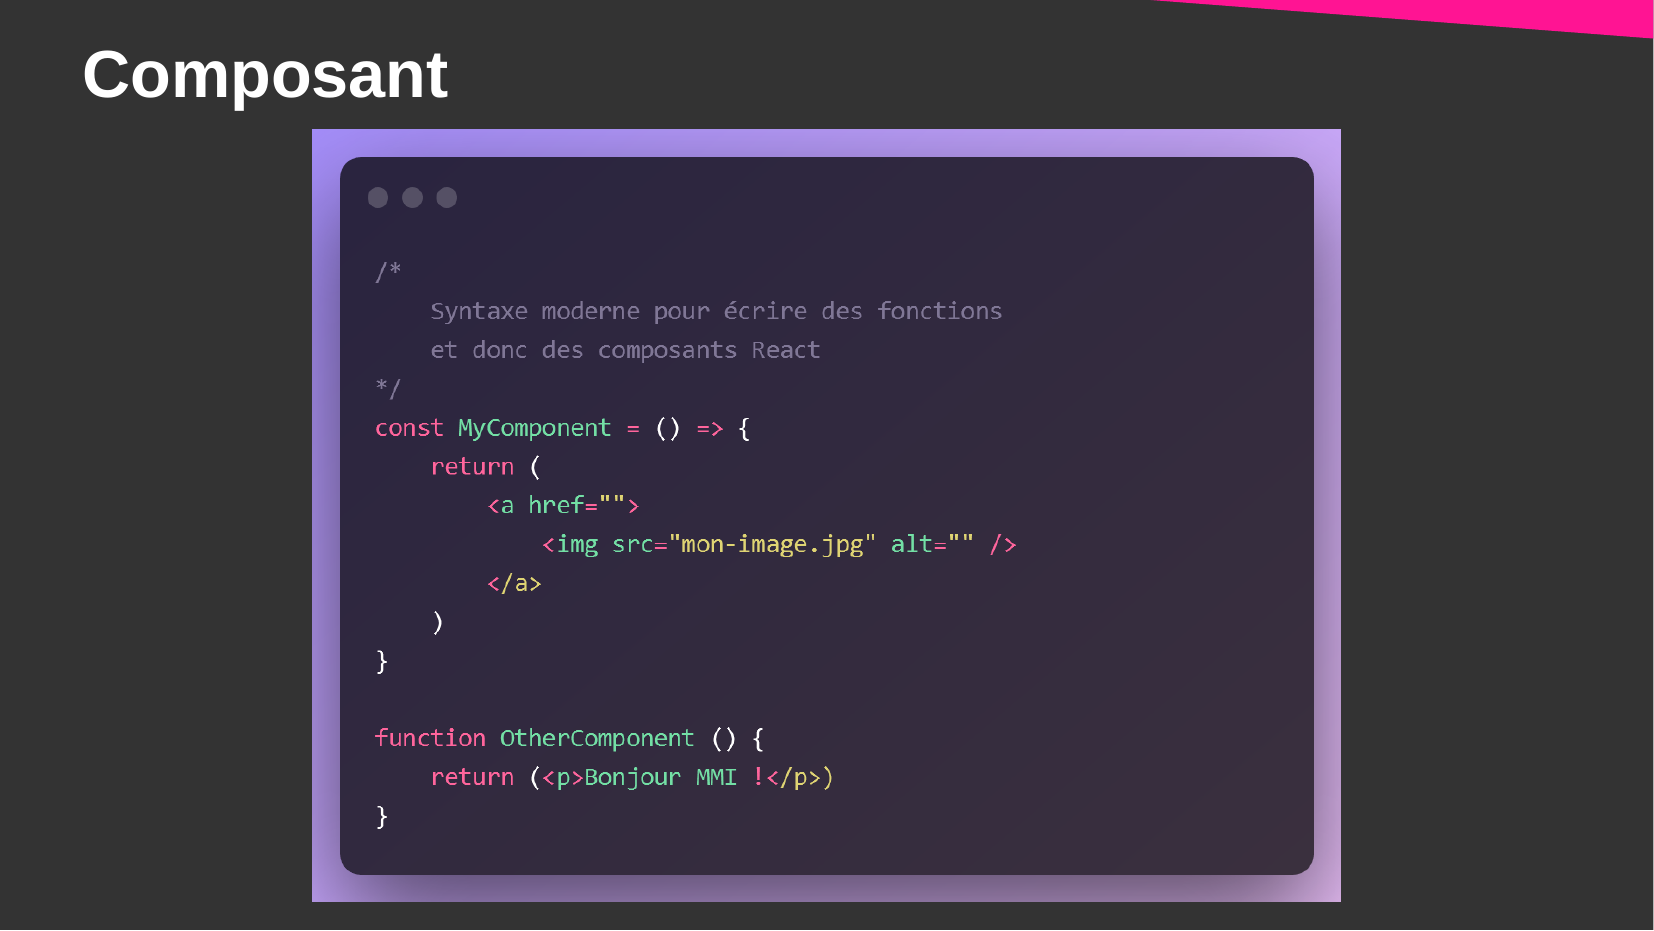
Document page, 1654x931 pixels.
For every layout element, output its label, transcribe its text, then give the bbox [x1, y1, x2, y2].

picture [312, 129, 1341, 902]
text_box [1150, 0, 1654, 39]
title Composant [82, 37, 1571, 112]
